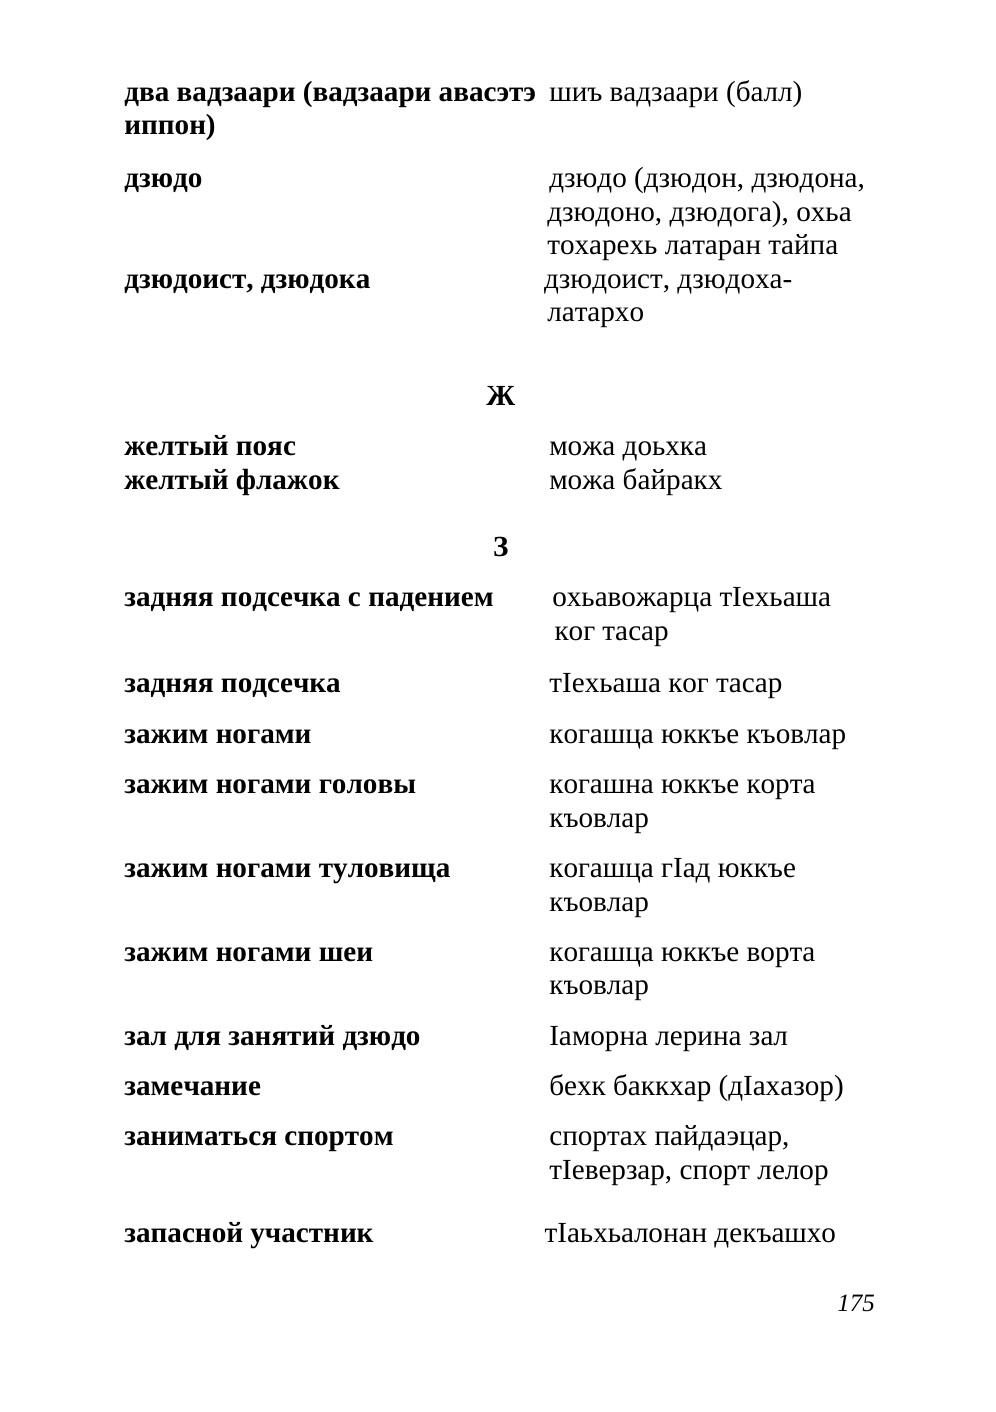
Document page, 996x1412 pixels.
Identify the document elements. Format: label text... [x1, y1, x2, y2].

text тохарехь латаран тайпа [124, 227, 877, 261]
text зажим ногами головы когашна юккъе корта [124, 766, 877, 800]
text зажим ногами туловища когашца гIад юккъе [124, 850, 877, 884]
text два вадзаари (вадзаари авасэтэ шиъ вадзаари (балл) [124, 74, 877, 107]
text къовлар [124, 800, 877, 833]
text тIеверзар, спорт лелор [124, 1152, 877, 1186]
text задняя подсечка с падением охьавожарца тIехьаша [124, 579, 877, 613]
text желтый флажок можа байракх [124, 462, 877, 496]
text заниматься спортом спортах пайдаэцар, [124, 1118, 877, 1152]
text запасной участник тIаьхьалонан декъашхо [124, 1215, 877, 1248]
text задняя подсечка тIехьаша ког тасар [124, 666, 877, 699]
subtitle З [124, 529, 877, 563]
text дзюдоно, дзюдога), охьа [124, 194, 877, 227]
text дзюдоист, дзюдока дзюдоист, дзюдоха- [124, 261, 877, 294]
text зал для занятий дзюдо Iаморна лерина зал [124, 1018, 877, 1051]
text желтый пояс можа доьхка [124, 428, 877, 462]
text зажим ногами когашца юккъе къовлар [124, 716, 877, 749]
text иппон) [124, 107, 877, 141]
text ког тасар [124, 613, 877, 646]
text дзюдо дзюдо (дзюдон, дзюдона, [124, 160, 877, 194]
text Ж [124, 378, 877, 412]
text зажим ногами шеи когашца юккъе ворта [124, 934, 877, 967]
text къовлар [124, 967, 877, 1001]
text латархо [124, 294, 877, 328]
text къовлар [124, 884, 877, 917]
text замечание бехк баккхар (дIахазор) [124, 1068, 877, 1102]
